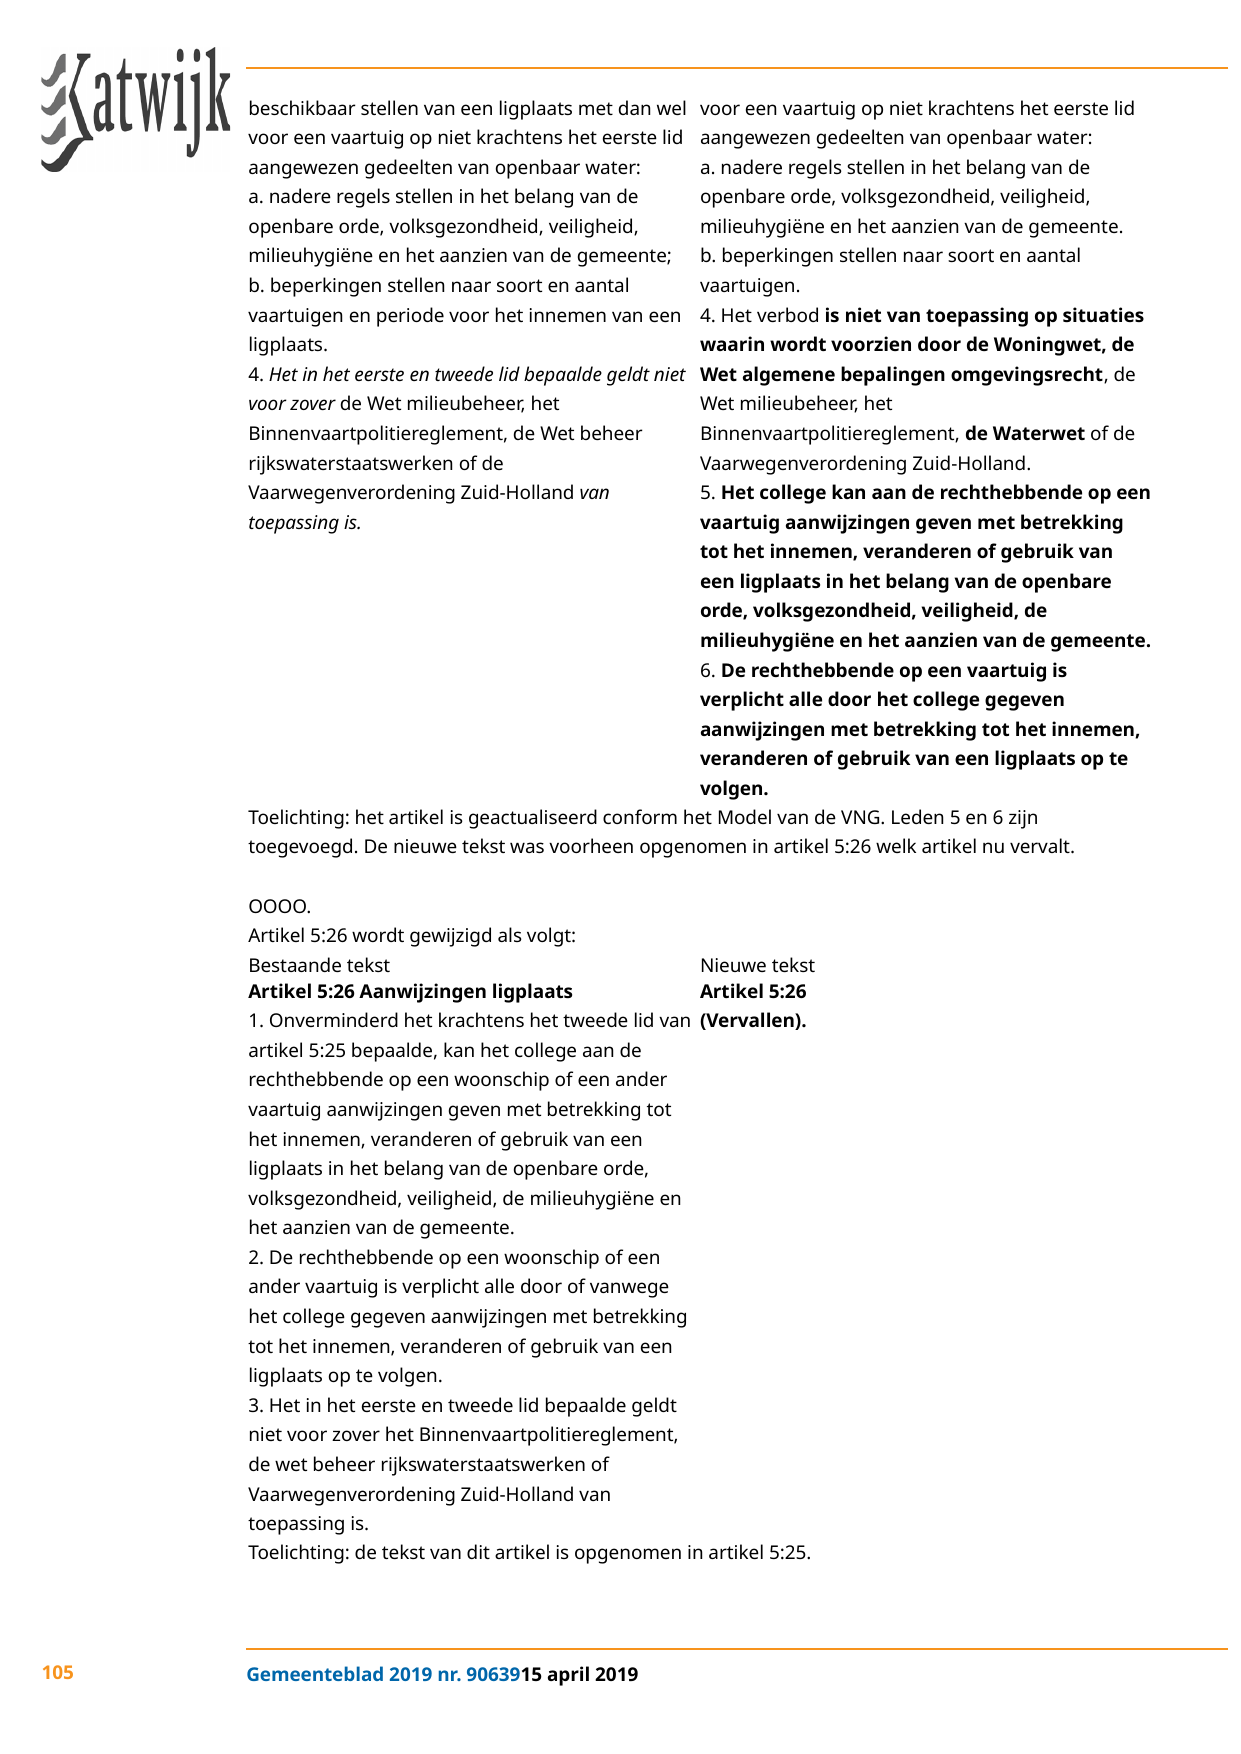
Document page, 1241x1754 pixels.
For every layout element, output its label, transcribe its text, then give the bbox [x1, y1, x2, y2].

table_cell Artikel 5:26 Aanwijzingen ligplaats 1. Onverminderd het krachtens het tweede lid van artikel 5:25 bepaalde, kan het college aan de rechthebbende op een woonschip of een ander vaartuig aanwijzingen geven met betrekking tot het innemen, veranderen of gebruik van een ligplaats in het belang van de openbare orde, volksgezondheid, veiligheid, de milieuhygiëne en het aanzien van de gemeente. 2. De rechthebbende op een woonschip of een ander vaartuig is verplicht alle door of vanwege het college gegeven aanwijzingen met betrekking tot het innemen, veranderen of gebruik van een ligplaats op te volgen. 3. Het in het eerste en tweede lid bepaalde geldt niet voor zover het Binnenvaartpolitiereglement, de wet beheer rijkswaterstaatswerken of Vaarwegenverordening Zuid-Holland van toepassing is. [248, 978, 700, 1536]
table_header Bestaande tekst [248, 952, 700, 978]
text OOOO. [248, 893, 1152, 919]
table_cell voor een vaartuig op niet krachtens het eerste lid aangewezen gedeelten van openbaar water: a. nadere regels stellen in het belang van de openbare orde, volksgezondheid, veiligheid, milieuhygiëne en het aanzien van de gemeente. b. beperkingen stellen naar soort en aantal vaartuigen. 4. Het verbod is niet van toepassing op situaties waarin wordt voorzien door de Woningwet, de Wet algemene bepalingen omgevingsrecht, de Wet milieubeheer, het Binnenvaartpolitiereglement, de Waterwet of de Vaarwegenverordening Zuid-Holland. 5. Het college kan aan de rechthebbende op een vaartuig aanwijzingen geven met betrekking tot het innemen, veranderen of gebruik van een ligplaats in het belang van de openbare orde, volksgezondheid, veiligheid, de milieuhygiëne en het aanzien van de gemeente. 6. De rechthebbende op een vaartuig is verplicht alle door het college gegeven aanwijzingen met betrekking tot het innemen, veranderen of gebruik van een ligplaats op te volgen. [700, 95, 1152, 801]
table_header Nieuwe tekst [700, 952, 1152, 978]
text Toelichting: de tekst van dit artikel is opgenomen in artikel 5:25. [248, 1539, 1152, 1565]
text Artikel 5:26 wordt gewijzigd als volgt: [248, 922, 1152, 948]
picture [41, 47, 231, 172]
table_cell Artikel 5:26 (Vervallen). [700, 978, 1152, 1536]
table_cell beschikbaar stellen van een ligplaats met dan wel voor een vaartuig op niet krachtens het eerste lid aangewezen gedeelten van openbaar water: a. nadere regels stellen in het belang van de openbare orde, volksgezondheid, veiligheid, milieuhygiëne en het aanzien van de gemeente; b. beperkingen stellen naar soort en aantal vaartuigen en periode voor het innemen van een ligplaats. 4. Het in het eerste en tweede lid bepaalde geldt niet voor zover de Wet milieubeheer, het Binnenvaartpolitiereglement, de Wet beheer rijkswaterstaatswerken of de Vaarwegenverordening Zuid-Holland van toepassing is. [248, 95, 700, 801]
text Toelichting: het artikel is geactualiseerd conform het Model van de VNG. Leden 5 en 6 zijn toegevoegd. De nieuwe tekst was voorheen opgenomen in artikel 5:26 welk artikel nu vervalt. [248, 804, 1152, 859]
